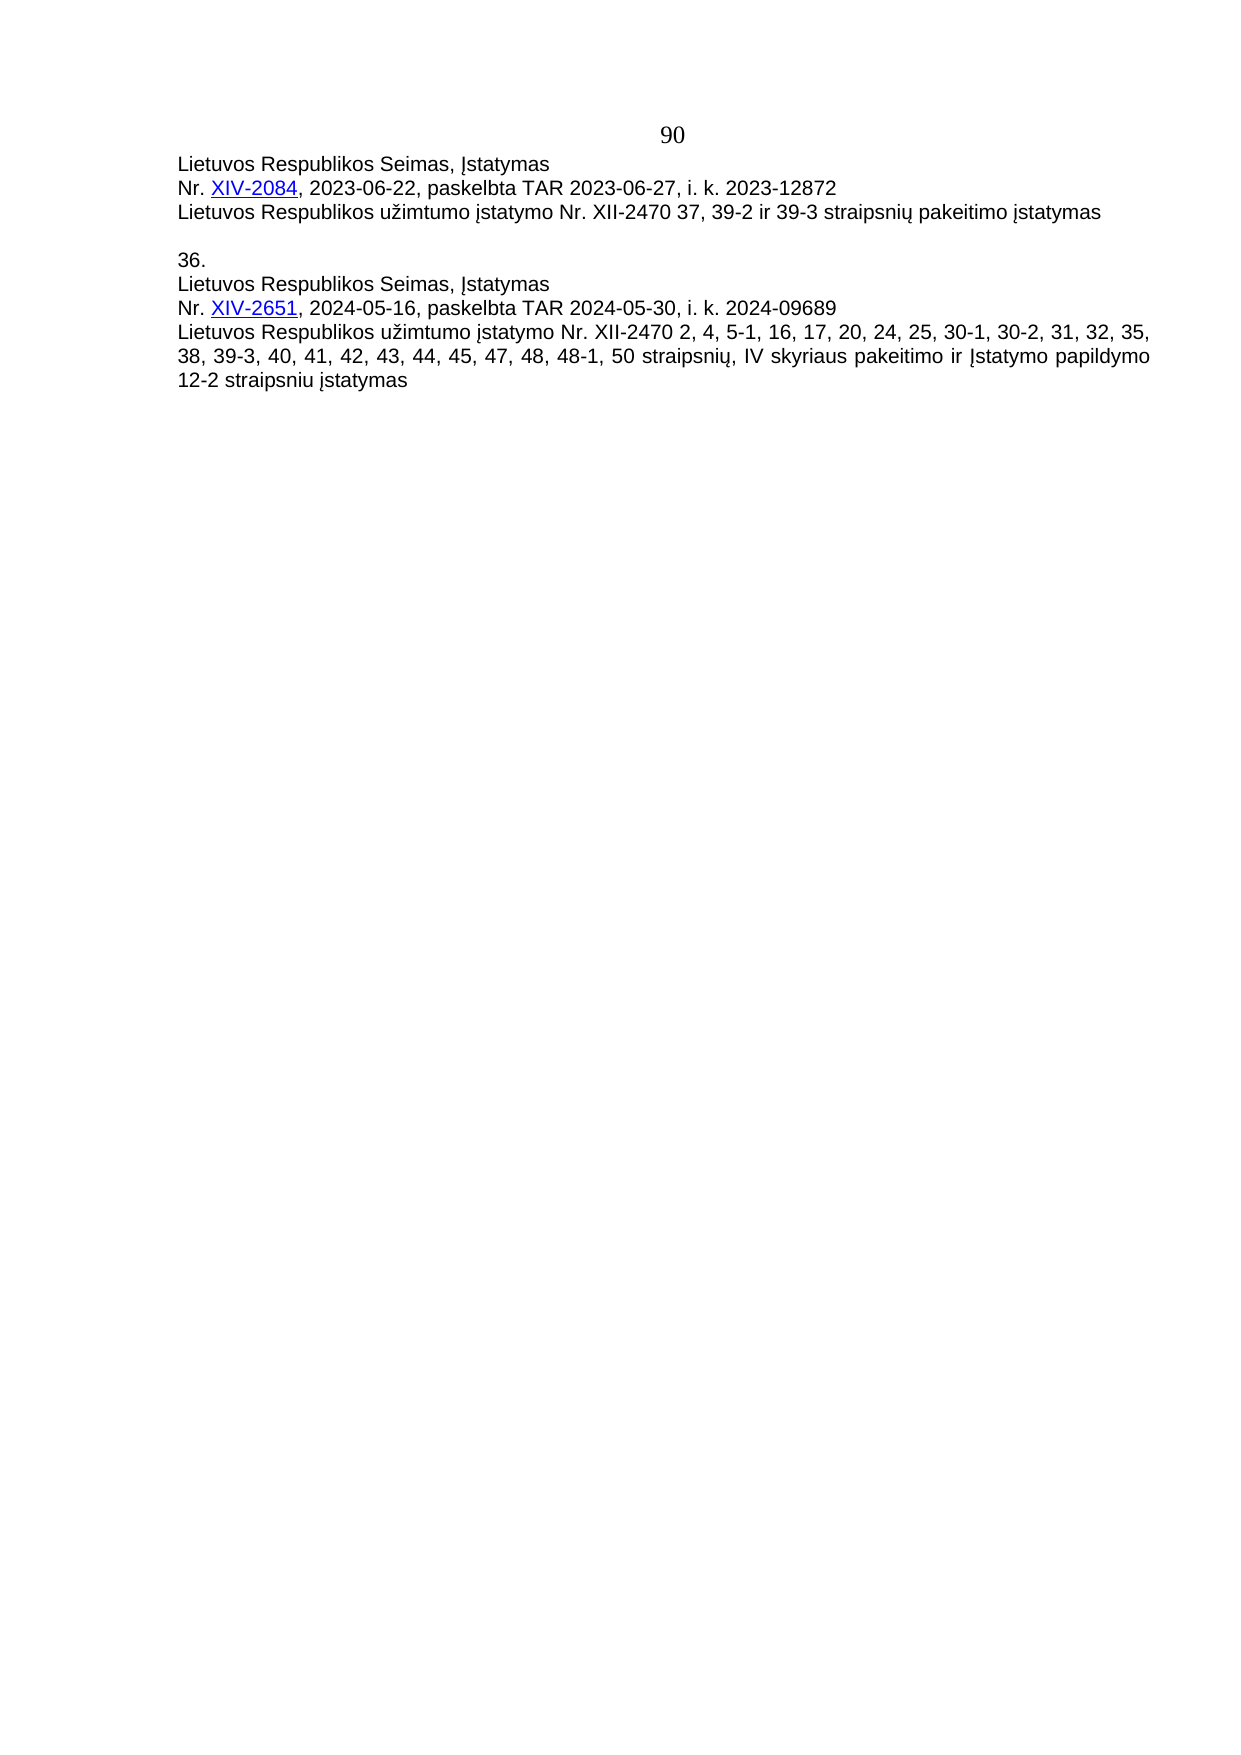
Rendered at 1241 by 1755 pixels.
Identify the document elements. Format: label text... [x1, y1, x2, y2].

text Lietuvos Respublikos užimtumo įstatymo Nr. XII-2470 2, 4, 5-1, 16, 17, 20, 24, 25, 30-1, 30-2, 31, 32, 35, 38, 39-3, 40, 41, 42, 43, 44, 45, 47, 48, 48-1, 50 straipsnių, IV skyriaus pakeitimo ir Įstatymo papildymo 12-2 straipsniu įstatymas [177, 320, 1152, 392]
text Lietuvos Respublikos užimtumo įstatymo Nr. XII-2470 37, 39-2 ir 39-3 straipsnių pakeitimo įstatymas [177, 200, 1152, 224]
text Lietuvos Respublikos Seimas, Įstatymas [177, 152, 1152, 176]
text Lietuvos Respublikos Seimas, Įstatymas [177, 272, 1152, 296]
text Nr. XIV-2084, 2023-06-22, paskelbta TAR 2023-06-27, i. k. 2023-12872 [177, 176, 1152, 200]
text 36. [177, 248, 1152, 272]
text Nr. XIV-2651, 2024-05-16, paskelbta TAR 2024-05-30, i. k. 2024-09689 [177, 296, 1152, 320]
